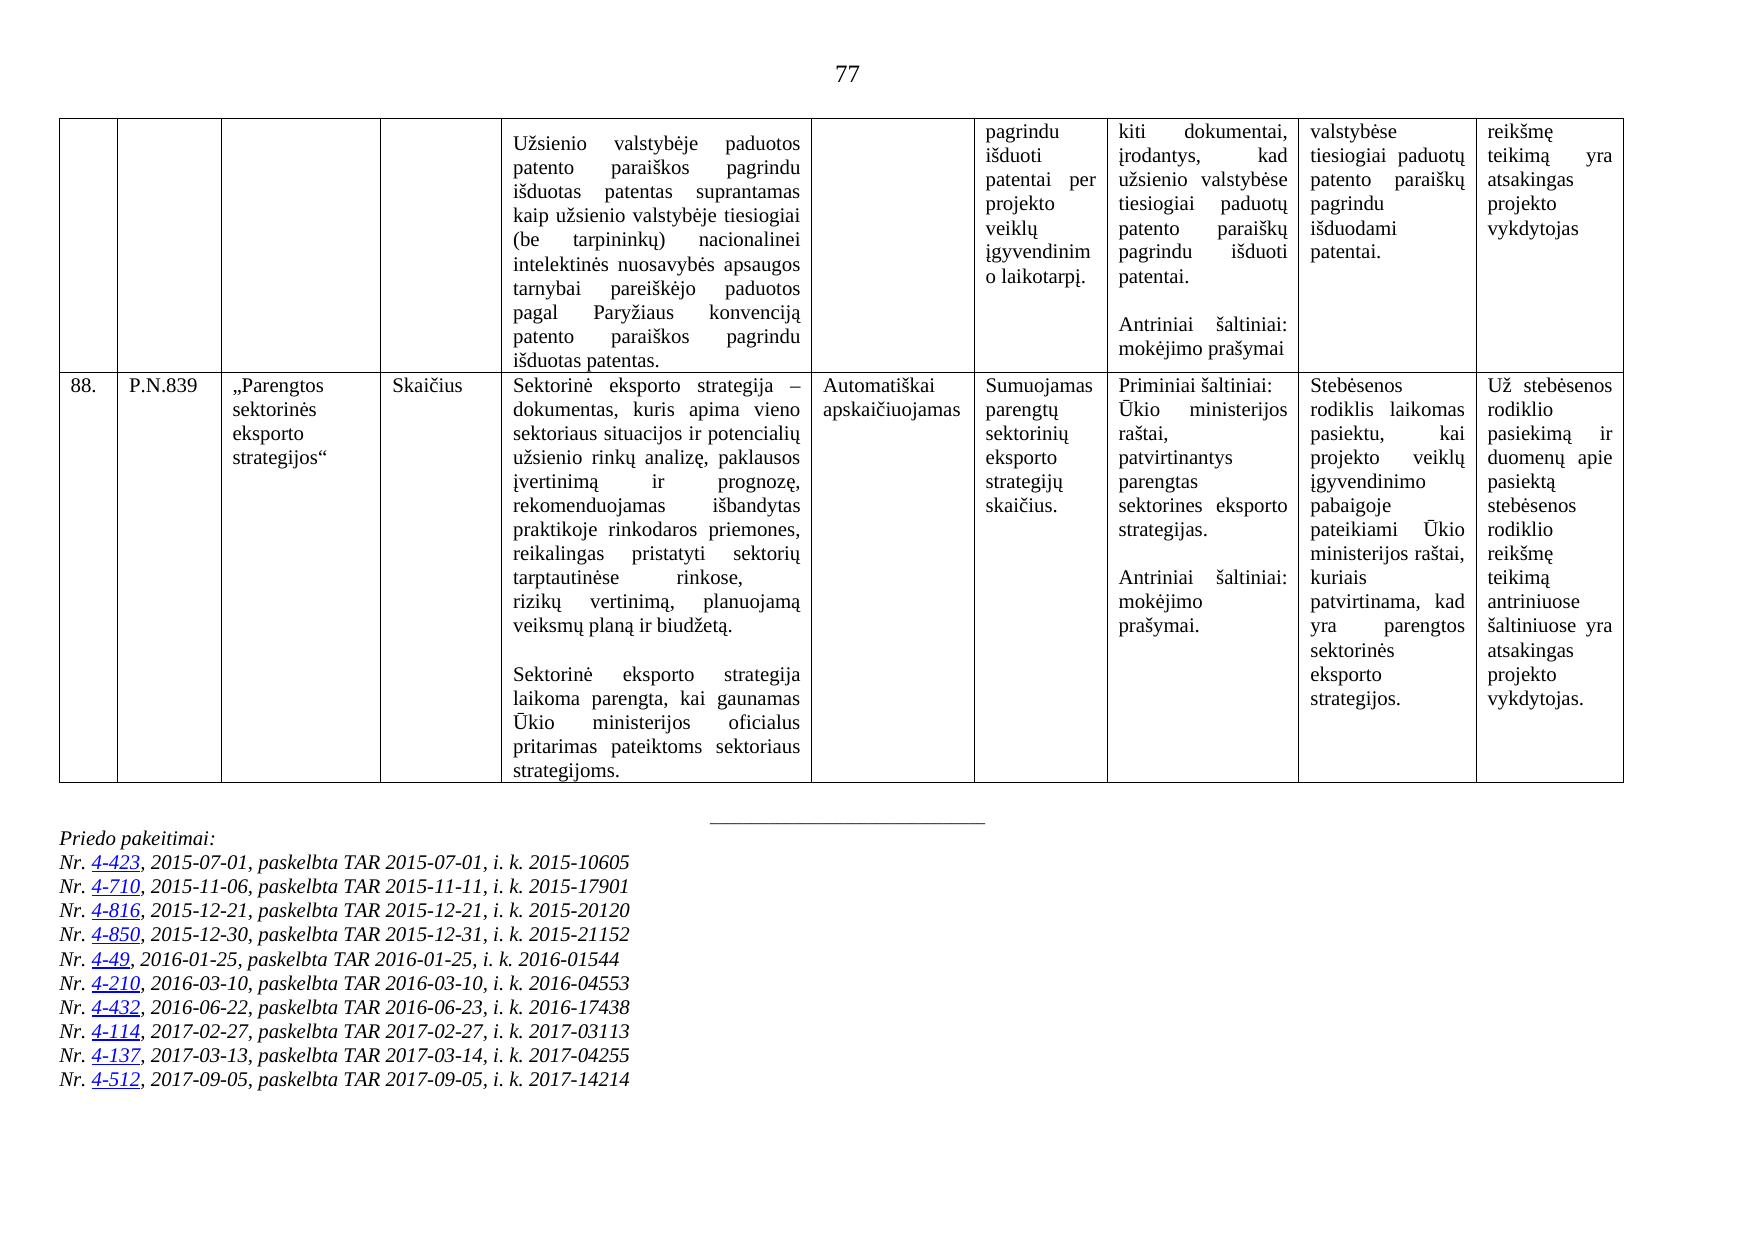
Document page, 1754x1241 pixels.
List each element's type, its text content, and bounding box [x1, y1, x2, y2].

table_cell Sumuojamas parengtų sektorinių eksporto strategijų skaičius. [975, 373, 1107, 782]
table_cell reikšmę teikimą yra atsakingas projekto vykdytojas [1477, 119, 1623, 372]
table_cell Užsienio valstybėje paduotos patento paraiškos pagrindu išduotas patentas suprantamas kaip užsienio valstybėje tiesiogiai (be tarpininkų) nacionalinei intelektinės nuosavybės apsaugos tarnybai pareiškėjo paduotos pagal Paryžiaus konvenciją patento paraiškos pagrindu išduotas patentas. [502, 119, 811, 372]
table_cell [812, 119, 974, 372]
table_cell Sektorinė eksporto strategija – dokumentas, kuris apima vieno sektoriaus situacijos ir potencialių užsienio rinkų analizę, paklausos įvertinimą ir prognozę, rekomenduojamas išbandytas praktikoje rinkodaros priemones, reikalingas pristatyti sektorių tarptautinėse rinkose, rizikų vertinimą, planuojamą veiksmų planą ir biudžetą. Sektorinė eksporto strategija laikoma parengta, kai gaunamas Ūkio ministerijos oficialus pritarimas pateiktoms sektoriaus strategijoms. [502, 373, 811, 782]
table_cell Skaičius [381, 373, 501, 782]
table_cell Stebėsenos rodiklis laikomas pasiektu, kai projekto veiklų įgyvendinimo pabaigoje pateikiami Ūkio ministerijos raštai, kuriais patvirtinama, kad yra parengtos sektorinės eksporto strategijos. [1299, 373, 1476, 782]
text Nr. 4-816, 2015-12-21, paskelbta TAR 2015-12-21, i. k. 2015-20120 [59, 898, 1636, 922]
text Nr. 4-137, 2017-03-13, paskelbta TAR 2017-03-14, i. k. 2017-04255 [59, 1043, 1636, 1067]
table_cell Už stebėsenos rodiklio pasiekimą ir duomenų apie pasiektą stebėsenos rodiklio reikšmę teikimą antriniuose šaltiniuose yra atsakingas projekto vykdytojas. [1477, 373, 1623, 782]
table_cell [381, 119, 501, 372]
table_cell kiti dokumentai, įrodantys, kad užsienio valstybėse tiesiogiai paduotų patento paraiškų pagrindu išduoti patentai. Antriniai šaltiniai: mokėjimo prašymai [1108, 119, 1298, 372]
text Nr. 4-850, 2015-12-30, paskelbta TAR 2015-12-31, i. k. 2015-21152 [59, 922, 1636, 946]
text Nr. 4-710, 2015-11-06, paskelbta TAR 2015-11-11, i. k. 2015-17901 [59, 874, 1636, 898]
table_cell P.N.839 [118, 373, 221, 782]
table_cell pagrindu išduoti patentai per projekto veiklų įgyvendinimo laikotarpį. [975, 119, 1107, 372]
text Nr. 4-423, 2015-07-01, paskelbta TAR 2015-07-01, i. k. 2015-10605 [59, 850, 1636, 874]
table_cell [222, 119, 380, 372]
text Nr. 4-210, 2016-03-10, paskelbta TAR 2016-03-10, i. k. 2016-04553 [59, 971, 1636, 994]
table_cell [60, 119, 117, 372]
table_cell Automatiškai apskaičiuojamas [812, 373, 974, 782]
text Nr. 4-512, 2017-09-05, paskelbta TAR 2017-09-05, i. k. 2017-14214 [59, 1067, 1636, 1091]
table_cell [118, 119, 221, 372]
text Nr. 4-432, 2016-06-22, paskelbta TAR 2016-06-23, i. k. 2016-17438 [59, 994, 1636, 1019]
text Nr. 4-49, 2016-01-25, paskelbta TAR 2016-01-25, i. k. 2016-01544 [59, 946, 1636, 971]
table_cell valstybėse tiesiogiai paduotų patento paraiškų pagrindu išduodami patentai. [1299, 119, 1476, 372]
text Nr. 4-114, 2017-02-27, paskelbta TAR 2017-02-27, i. k. 2017-03113 [59, 1019, 1636, 1043]
table_cell Priminiai šaltiniai: Ūkio ministerijos raštai, patvirtinantys parengtas sektorines eksporto strategijas. Antriniai šaltiniai: mokėjimo prašymai. [1108, 373, 1298, 782]
text Priedo pakeitimai: [59, 826, 1636, 850]
table_cell 88. [60, 373, 117, 782]
table_cell „Parengtos sektorinės eksporto strategijos“ [222, 373, 380, 782]
text _________________________________ [59, 807, 1636, 826]
